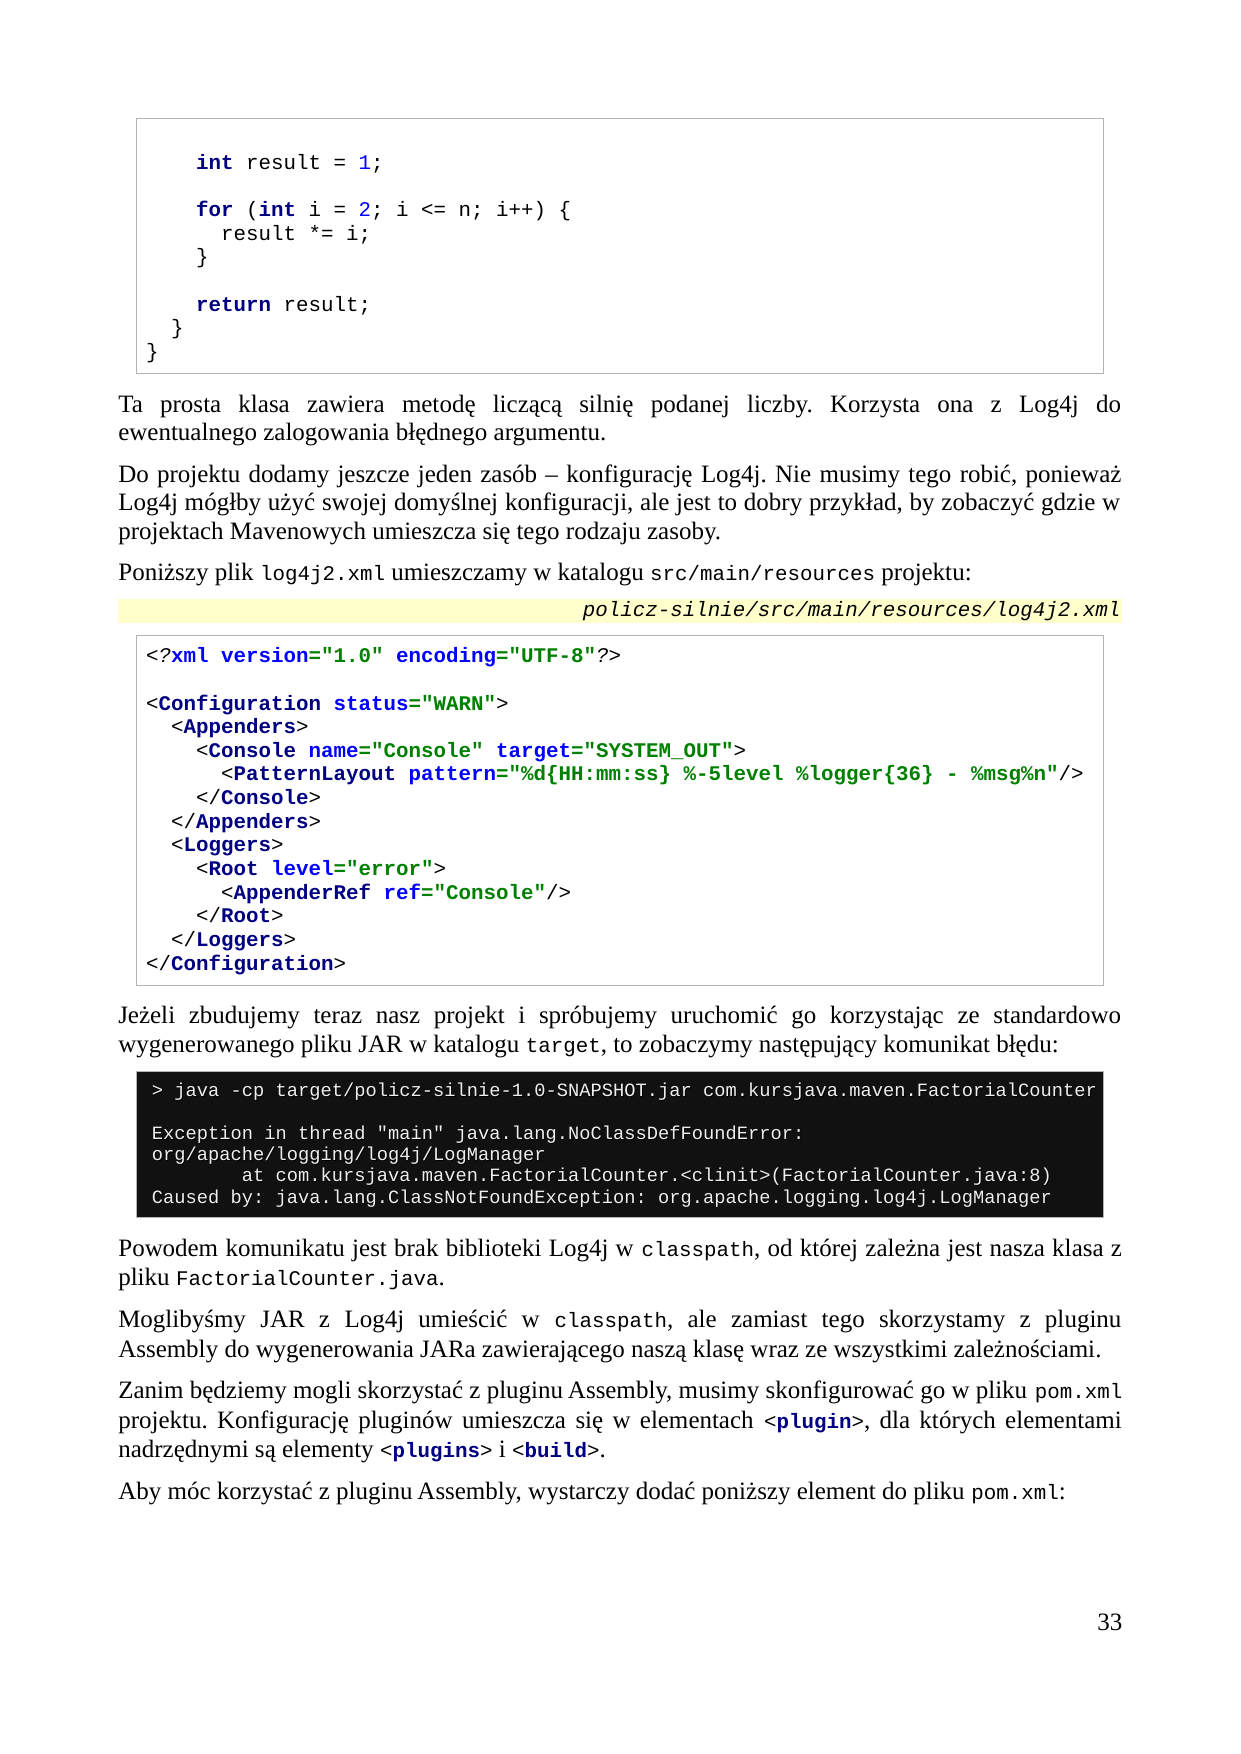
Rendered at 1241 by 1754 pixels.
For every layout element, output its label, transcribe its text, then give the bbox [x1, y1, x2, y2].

text </Appenders> [137, 801, 1103, 824]
text } [137, 331, 1103, 373]
text policz-silnie/src/main/resources/log4j2.xml [118, 599, 1122, 623]
text Poniższy plik log4j2.xml umieszczamy w katalogu src/main/resources projektu: [118, 557, 1122, 587]
text } [137, 236, 1103, 270]
text Aby móc korzystać z pluginu Assembly, wystarczy dodać poniższy element do pliku pom.xml: [118, 1476, 1122, 1506]
text </Configuration> [137, 943, 1103, 985]
text <?xml version="1.0" encoding="UTF-8"?> [137, 636, 1103, 669]
text int result = 1; [137, 142, 1103, 175]
text </Root> [137, 895, 1103, 919]
text return result; [137, 284, 1103, 307]
text result *= i; [137, 213, 1103, 236]
text <Configuration status="WARN"> [137, 683, 1103, 706]
text </Loggers> [137, 919, 1103, 943]
text Exception in thread "main" java.lang.NoClassDefFoundError: org/apache/logging/log4j/LogManager [137, 1114, 1103, 1156]
text <Console name="Console" target="SYSTEM_OUT"> [137, 730, 1103, 753]
text Powodem komunikatu jest brak biblioteki Log4j w classpath, od której zależna jest nasza klasa z pliku FactorialCounter.java. [118, 1233, 1122, 1292]
text for (int i = 2; i <= n; i++) { [137, 189, 1103, 213]
text Jeżeli zbudujemy teraz nasz projekt i spróbujemy uruchomić go korzystając ze standardowo wygenerowanego pliku JAR w katalogu target, to zobaczymy następujący komunikat błędu: [118, 1001, 1122, 1059]
text Do projektu dodamy jeszcze jeden zasób – konfigurację Log4j. Nie musimy tego robić, ponieważ Log4j mógłby użyć swojej domyślnej konfiguracji, ale jest to dobry przykład, by zobaczyć gdzie w projektach Mavenowych umieszcza się tego rodzaju zasoby. [118, 459, 1122, 545]
text Caused by: java.lang.ClassNotFoundException: org.apache.logging.log4j.LogManager [137, 1177, 1103, 1217]
text Ta prosta klasa zawiera metodę liczącą silnię podanej liczby. Korzysta ona z Log4j do ewentualnego zalogowania błędnego argumentu. [118, 389, 1122, 446]
text <Appenders> [137, 706, 1103, 730]
text > java -cp target/policz-silnie-1.0-SNAPSHOT.jar com.kursjava.maven.FactorialCounter [137, 1072, 1103, 1092]
text </Console> [137, 777, 1103, 801]
text } [137, 307, 1103, 331]
text <Root level="error"> [137, 848, 1103, 872]
text Zanim będziemy mogli skorzystać z pluginu Assembly, musimy skonfigurować go w pliku pom.xml projektu. Konfigurację pluginów umieszcza się w elementach <plugin>, dla których elementami nadrzędnymi są elementy <plugins> i <build>. [118, 1375, 1122, 1464]
text <Loggers> [137, 824, 1103, 848]
text <AppenderRef ref="Console"/> [137, 872, 1103, 895]
text at com.kursjava.maven.FactorialCounter.<clinit>(FactorialCounter.java:8) [137, 1156, 1103, 1177]
text <PatternLayout pattern="%d{HH:mm:ss} %-5level %logger{36} - %msg%n"/> [137, 753, 1103, 777]
text Moglibyśmy JAR z Log4j umieścić w classpath, ale zamiast tego skorzystamy z pluginu Assembly do wygenerowania JARa zawierającego naszą klasę wraz ze wszystkimi zależnościami. [118, 1304, 1122, 1363]
